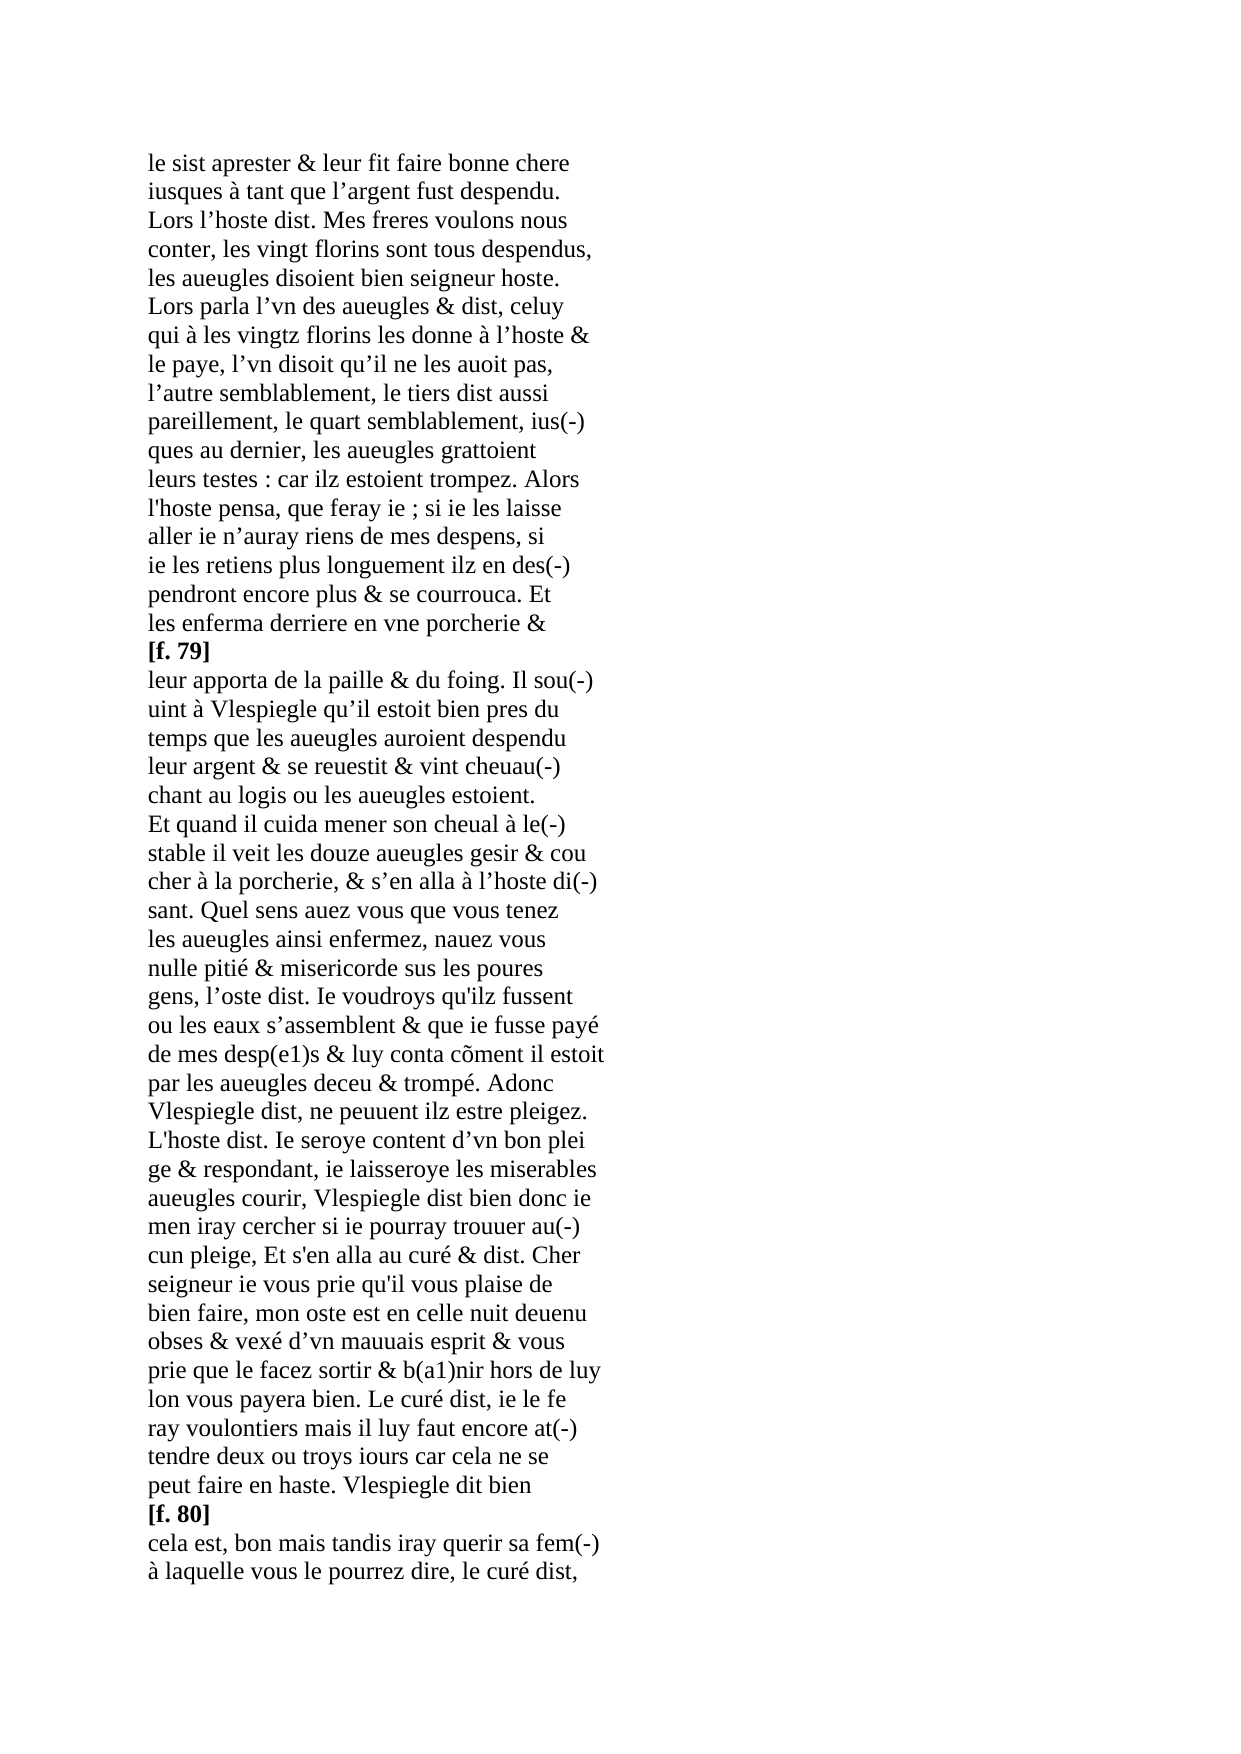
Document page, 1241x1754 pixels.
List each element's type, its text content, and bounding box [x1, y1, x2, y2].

text le sist aprester & leur fit faire bonne chere iusques à tant que l’argent fust despendu. Lors l’hoste dist. Mes freres voulons nous conter, les vingt florins sont tous despendus, les aueugles disoient bien seigneur hoste. Lors parla l’vn des aueugles & dist, celuy qui à les vingtz florins les donne à l’hoste & le paye, l’vn disoit qu’il ne les auoit pas, l’autre semblablement, le tiers dist aussi pareillement, le quart semblablement, ius(-) ques au dernier, les aueugles grattoient leurs testes : car ilz estoient trompez. Alors l'hoste pensa, que feray ie ; si ie les laisse aller ie n’auray riens de mes despens, si ie les retiens plus longuement ilz en des(-) pendront encore plus & se courrouca. Et les enferma derriere en vne porcherie & [f. 79] [148, 148, 1093, 665]
text cela est, bon mais tandis iray querir sa fem(-) à laquelle vous le pourrez dire, le curé dist, [148, 1528, 1093, 1585]
text leur apporta de la paille & du foing. Il sou(-) uint à Vlespiegle qu’il estoit bien pres du temps que les aueugles auroient despendu leur argent & se reuestit & vint cheuau(-) chant au logis ou les aueugles estoient. Et quand il cuida mener son cheual à le(-) stable il veit les douze aueugles gesir & cou cher à la porcherie, & s’en alla à l’hoste di(-) sant. Quel sens auez vous que vous tenez les aueugles ainsi enfermez, nauez vous nulle pitié & misericorde sus les poures gens, l’oste dist. Ie voudroys qu'ilz fussent ou les eaux s’assemblent & que ie fusse payé de mes desp(e1)s & luy conta cõment il estoit par les aueugles deceu & trompé. Adonc Vlespiegle dist, ne peuuent ilz estre pleigez. L'hoste dist. Ie seroye content d’vn bon plei ge & respondant, ie laisseroye les miserables aueugles courir, Vlespiegle dist bien donc ie men iray cercher si ie pourray trouuer au(-) cun pleige, Et s'en alla au curé & dist. Cher seigneur ie vous prie qu'il vous plaise de bien faire, mon oste est en celle nuit deuenu obses & vexé d’vn mauuais esprit & vous prie que le facez sortir & b(a1)nir hors de luy lon vous payera bien. Le curé dist, ie le fe ray voulontiers mais il luy faut encore at(-) tendre deux ou troys iours car cela ne se peut faire en haste. Vlespiegle dit bien [f. 80] [148, 665, 1093, 1528]
